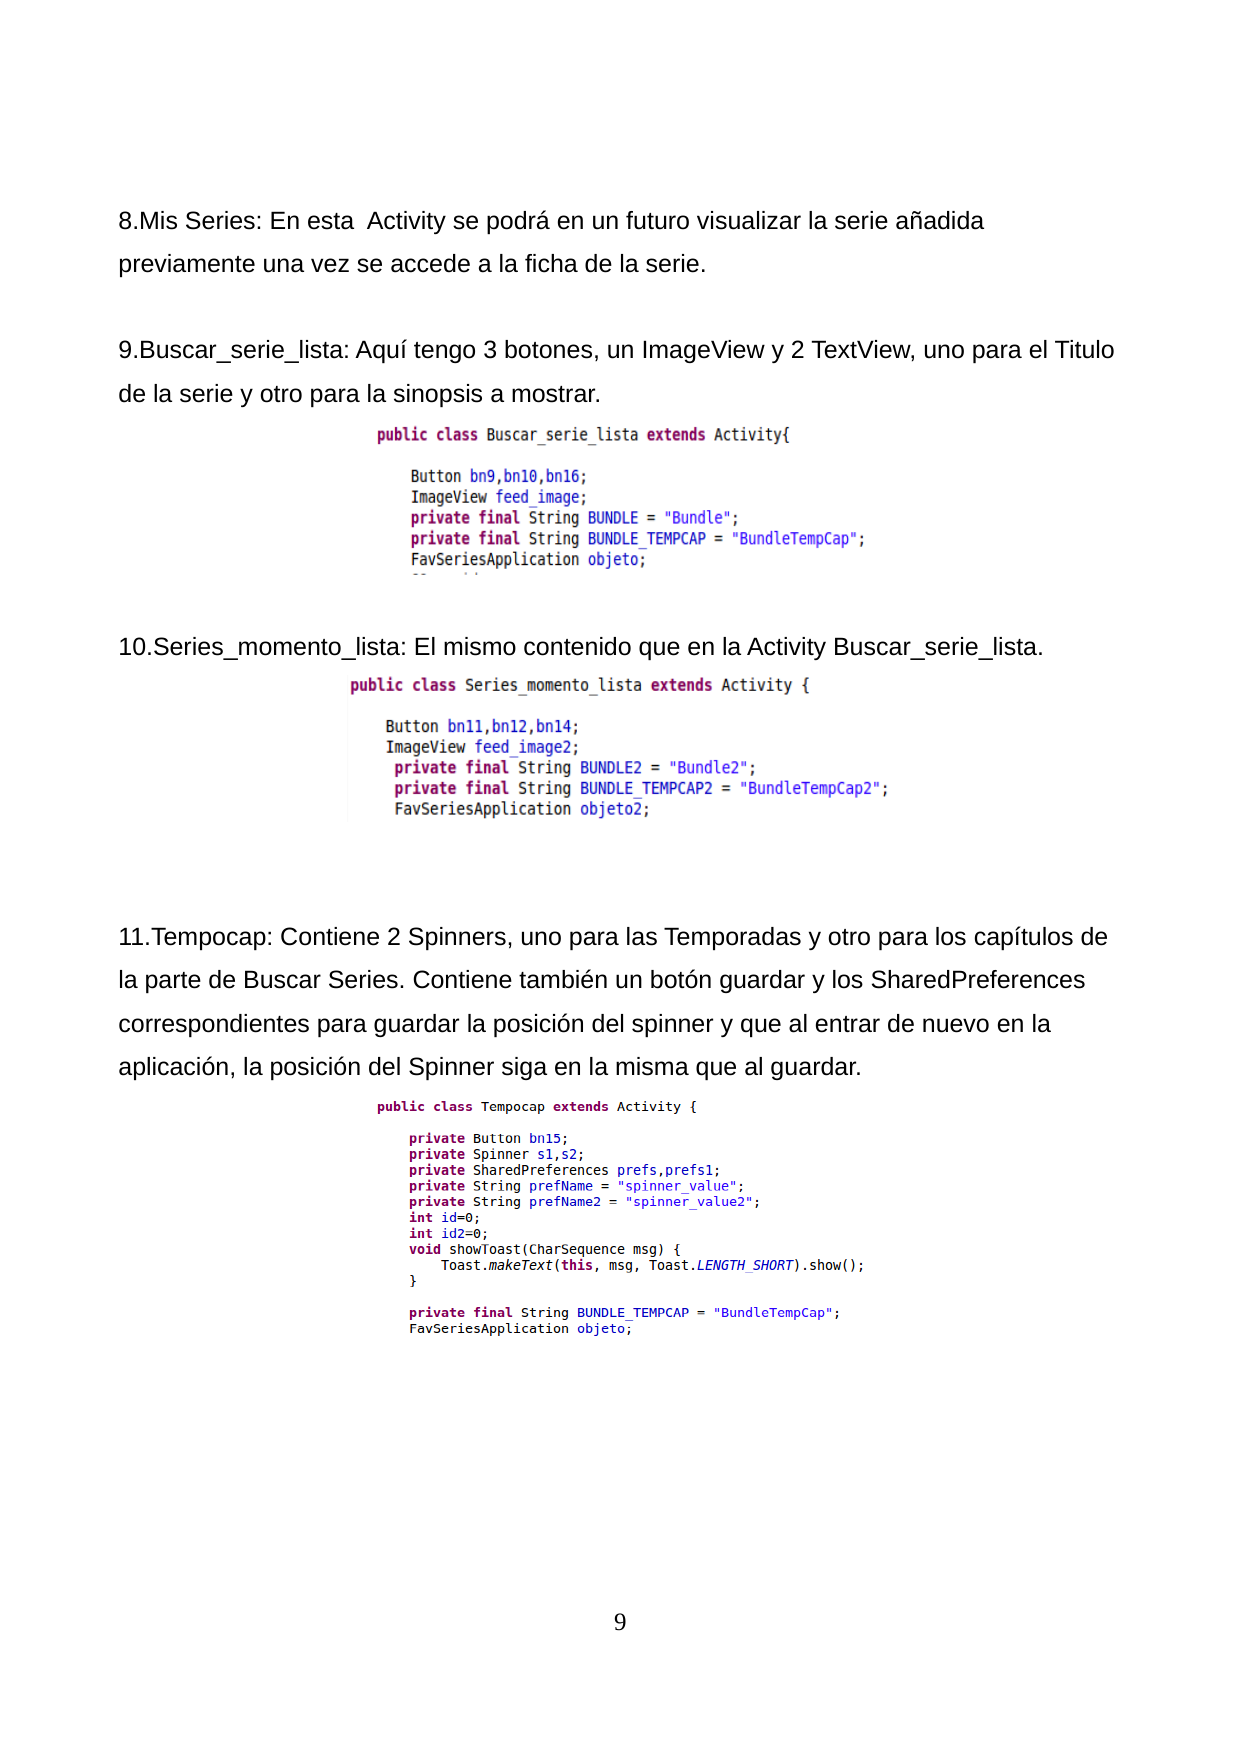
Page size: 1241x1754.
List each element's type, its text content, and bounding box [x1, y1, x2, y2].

picture [376, 1095, 864, 1341]
picture [347, 675, 893, 822]
text 9.Buscar_serie_lista: Aquí tengo 3 botones, un ImageView y 2 TextView, uno para el Titulo de la serie y otro para la sinopsis a mostrar. [118, 336, 1122, 407]
text 11.Tempocap: Contiene 2 Spinners, uno para las Temporadas y otro para los capítulos de la parte de Buscar Series. Contiene también un botón guardar y los SharedPreferences correspondientes para guardar la posición del spinner y que al entrar de nuevo en la aplicación, la posición del Spinner siga en la misma que al guardar. [118, 922, 1122, 1081]
picture [375, 421, 865, 575]
text 8.Mis Series: En esta Activity se podrá en un futuro visualizar la serie añadida previamente una vez se accede a la ficha de la serie. [118, 206, 1122, 278]
text 10.Series_momento_lista: El mismo contenido que en la Activity Buscar_serie_lista. [118, 632, 1122, 661]
